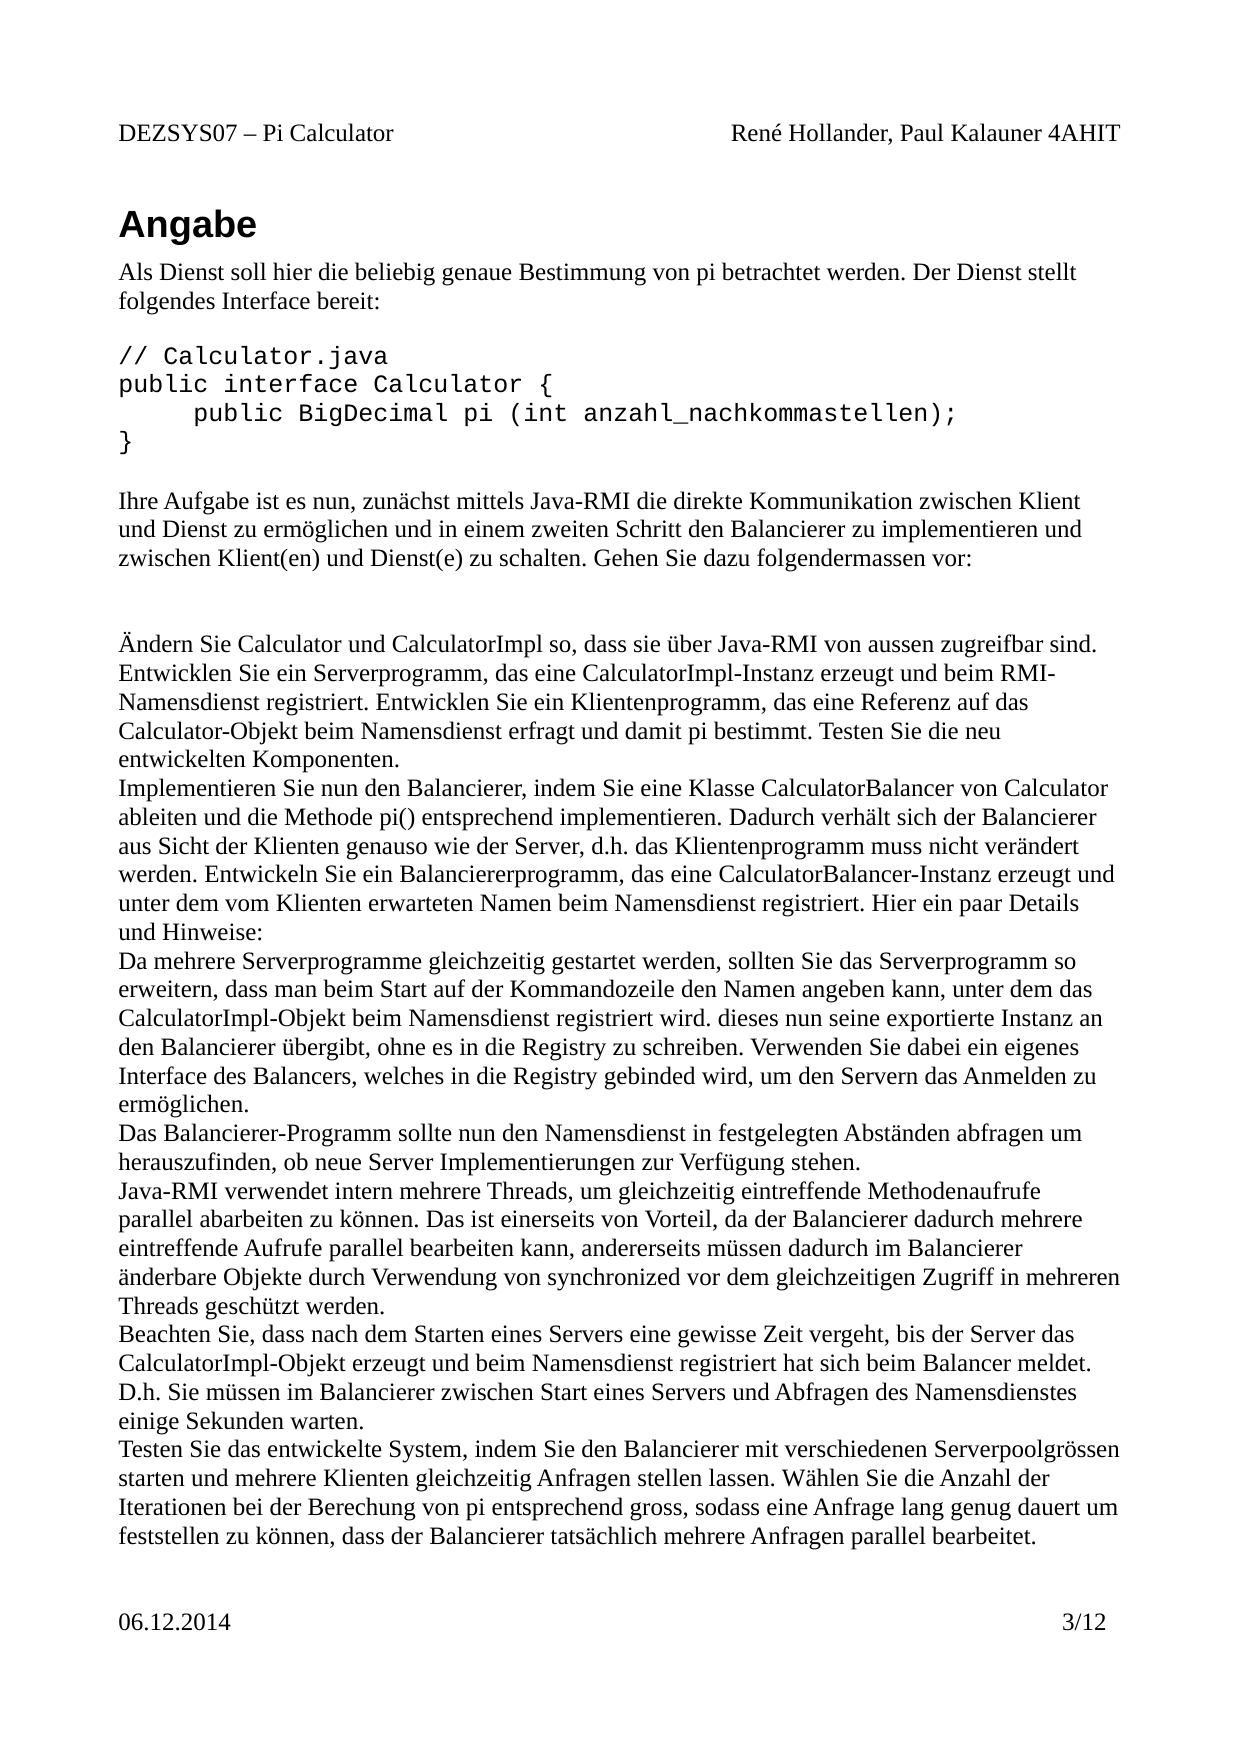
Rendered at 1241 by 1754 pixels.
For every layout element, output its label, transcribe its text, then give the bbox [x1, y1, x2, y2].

text Da mehrere Serverprogramme gleichzeitig gestartet werden, sollten Sie das Serverprogramm so erweitern, dass man beim Start auf der Kommandozeile den Namen angeben kann, unter dem das CalculatorImpl-Objekt beim Namensdienst registriert wird. dieses nun seine exportierte Instanz an den Balancierer übergibt, ohne es in die Registry zu schreiben. Verwenden Sie dabei ein eigenes Interface des Balancers, welches in die Registry gebinded wird, um den Servern das Anmelden zu ermöglichen. [118, 946, 1122, 1118]
text public BigDecimal pi (int anzahl_nachkommastellen); [118, 400, 1122, 429]
text Java-RMI verwendet intern mehrere Threads, um gleichzeitig eintreffende Methodenaufrufe parallel abarbeiten zu können. Das ist einerseits von Vorteil, da der Balancierer dadurch mehrere eintreffende Aufrufe parallel bearbeiten kann, andererseits müssen dadurch im Balancierer änderbare Objekte durch Verwendung von synchronized vor dem gleichzeitigen Zugriff in mehreren Threads geschützt werden. [118, 1176, 1122, 1319]
text Als Dienst soll hier die beliebig genaue Bestimmung von pi betrachtet werden. Der Dienst stellt folgendes Interface bereit: [118, 257, 1122, 315]
text Beachten Sie, dass nach dem Starten eines Servers eine gewisse Zeit vergeht, bis der Server das CalculatorImpl-Objekt erzeugt und beim Namensdienst registriert hat sich beim Balancer meldet. D.h. Sie müssen im Balancierer zwischen Start eines Servers und Abfragen des Namensdienstes einige Sekunden warten. [118, 1319, 1122, 1434]
subtitle Angabe [118, 201, 1122, 245]
text public interface Calculator { [118, 372, 1122, 400]
text Ändern Sie Calculator und CalculatorImpl so, dass sie über Java-RMI von aussen zugreifbar sind. Entwicklen Sie ein Serverprogramm, das eine CalculatorImpl-Instanz erzeugt und beim RMI-Namensdienst registriert. Entwicklen Sie ein Klientenprogramm, das eine Referenz auf das Calculator-Objekt beim Namensdienst erfragt und damit pi bestimmt. Testen Sie die neu entwickelten Komponenten. [118, 629, 1122, 773]
text Das Balancierer-Programm sollte nun den Namensdienst in festgelegten Abständen abfragen um herauszufinden, ob neue Server Implementierungen zur Verfügung stehen. [118, 1118, 1122, 1176]
text } [118, 429, 1122, 457]
text Testen Sie das entwickelte System, indem Sie den Balancierer mit verschiedenen Serverpoolgrössen starten und mehrere Klienten gleichzeitig Anfragen stellen lassen. Wählen Sie die Anzahl der Iterationen bei der Berechung von pi entsprechend gross, sodass eine Anfrage lang genug dauert um feststellen zu können, dass der Balancierer tatsächlich mehrere Anfragen parallel bearbeitet. [118, 1434, 1122, 1549]
text Ihre Aufgabe ist es nun, zunächst mittels Java-RMI die direkte Kommunikation zwischen Klient und Dienst zu ermöglichen und in einem zweiten Schritt den Balancierer zu implementieren und zwischen Klient(en) und Dienst(e) zu schalten. Gehen Sie dazu folgendermassen vor: [118, 486, 1122, 572]
text Implementieren Sie nun den Balancierer, indem Sie eine Klasse CalculatorBalancer von Calculator ableiten und die Methode pi() entsprechend implementieren. Dadurch verhält sich der Balancierer aus Sicht der Klienten genauso wie der Server, d.h. das Klientenprogramm muss nicht verändert werden. Entwickeln Sie ein Balanciererprogramm, das eine CalculatorBalancer-Instanz erzeugt und unter dem vom Klienten erwarteten Namen beim Namensdienst registriert. Hier ein paar Details und Hinweise: [118, 773, 1122, 946]
text // Calculator.java [118, 344, 1122, 372]
